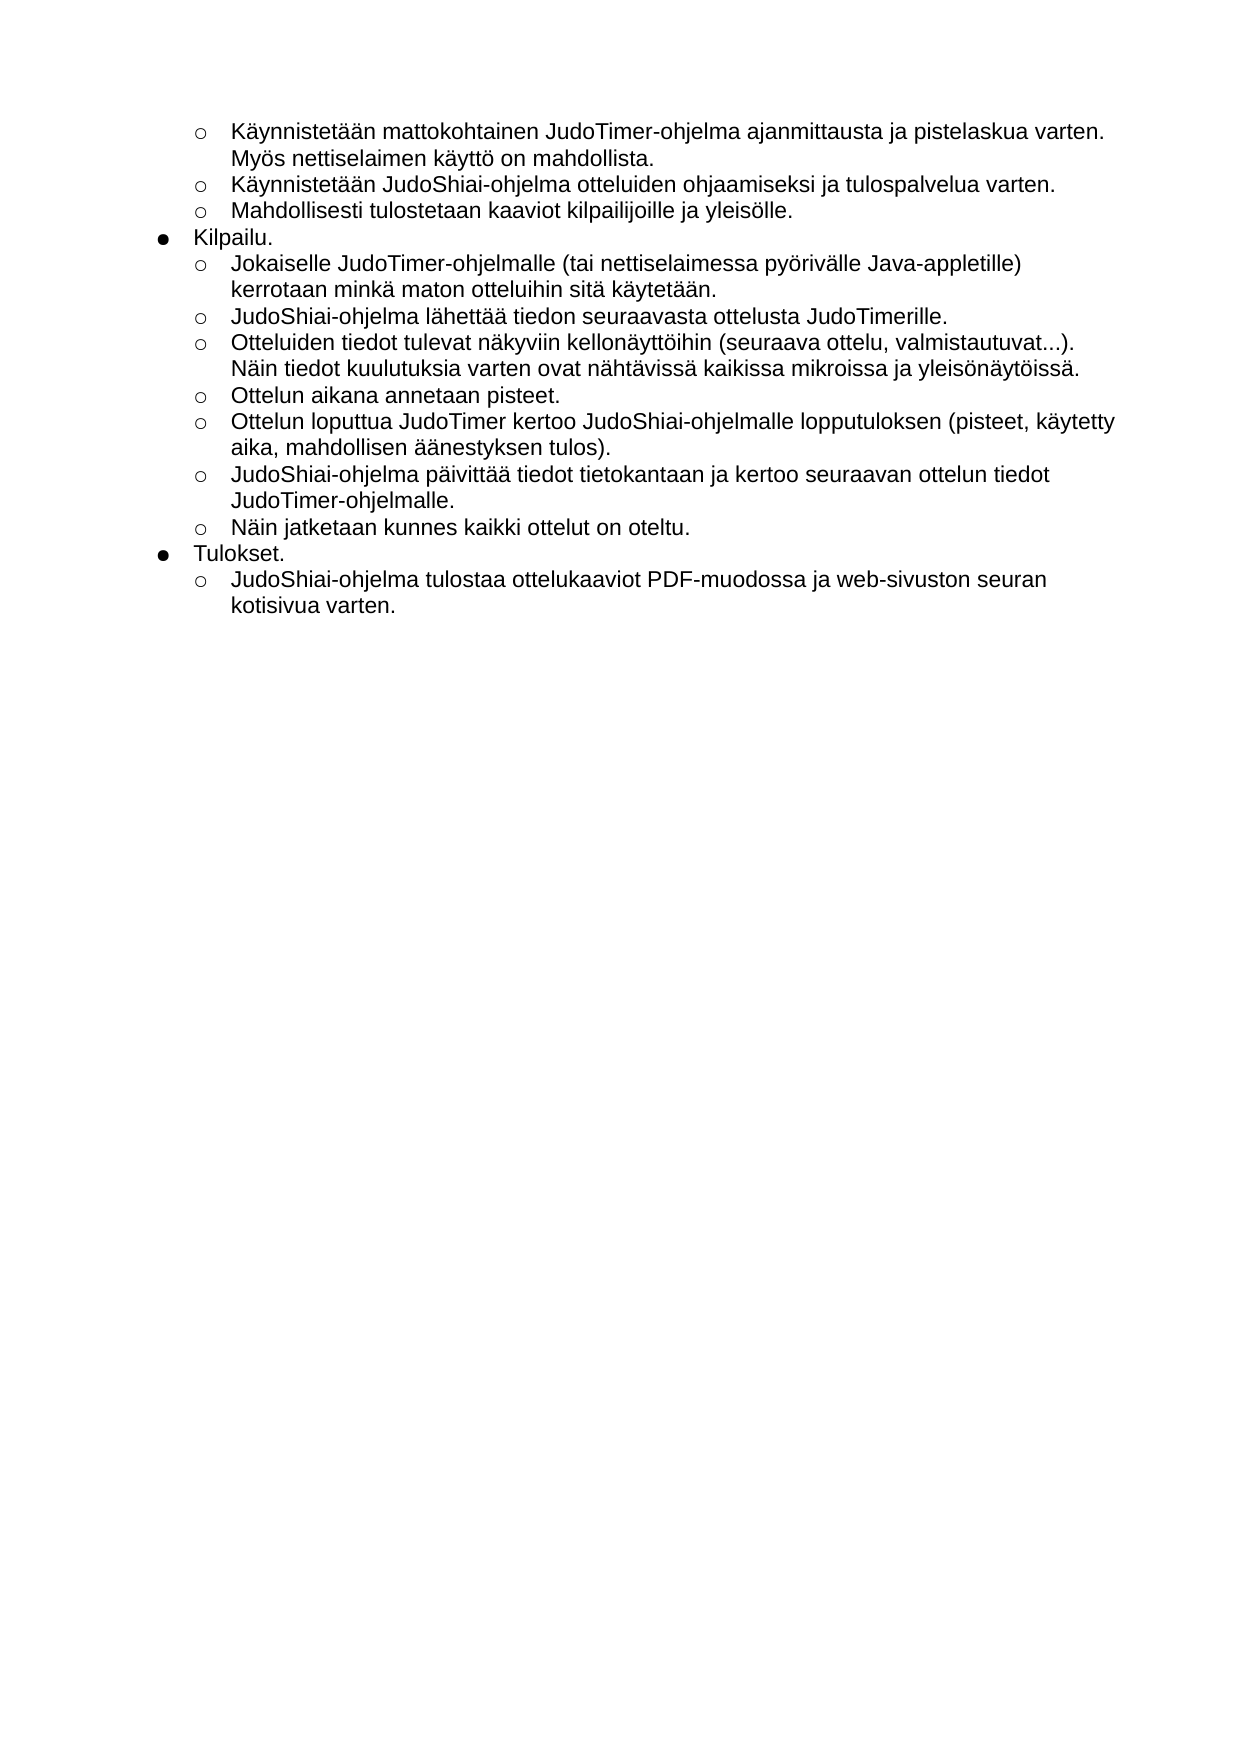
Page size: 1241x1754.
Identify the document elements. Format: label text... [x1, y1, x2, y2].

list Tulokset. [156, 540, 1122, 566]
list Ottelun aikana annetaan pisteet. [193, 382, 1122, 408]
list Jokaiselle JudoTimer-ohjelmalle (tai nettiselaimessa pyörivälle Java-appletille) kerrotaan minkä maton otteluihin sitä käytetään. [193, 250, 1122, 303]
list JudoShiai-ohjelma päivittää tiedot tietokantaan ja kertoo seuraavan ottelun tiedot JudoTimer-ohjelmalle. [193, 461, 1122, 513]
list Otteluiden tiedot tulevat näkyviin kellonäyttöihin (seuraava ottelu, valmistautuvat...). Näin tiedot kuulutuksia varten ovat nähtävissä kaikissa mikroissa ja yleisönäytöissä. [193, 329, 1122, 382]
list Näin jatketaan kunnes kaikki ottelut on oteltu. [193, 513, 1122, 540]
list Käynnistetään mattokohtainen JudoTimer-ohjelma ajanmittausta ja pistelaskua varten. Myös nettiselaimen käyttö on mahdollista. [193, 118, 1122, 171]
list JudoShiai-ohjelma tulostaa ottelukaaviot PDF-muodossa ja web-sivuston seuran kotisivua varten. [193, 566, 1122, 619]
list Kilpailu. [156, 223, 1122, 250]
list Mahdollisesti tulostetaan kaaviot kilpailijoille ja yleisölle. [193, 197, 1122, 223]
list Käynnistetään JudoShiai-ohjelma otteluiden ohjaamiseksi ja tulospalvelua varten. [193, 171, 1122, 197]
list JudoShiai-ohjelma lähettää tiedon seuraavasta ottelusta JudoTimerille. [193, 303, 1122, 329]
list Ottelun loputtua JudoTimer kertoo JudoShiai-ohjelmalle lopputuloksen (pisteet, käytetty aika, mahdollisen äänestyksen tulos). [193, 408, 1122, 461]
